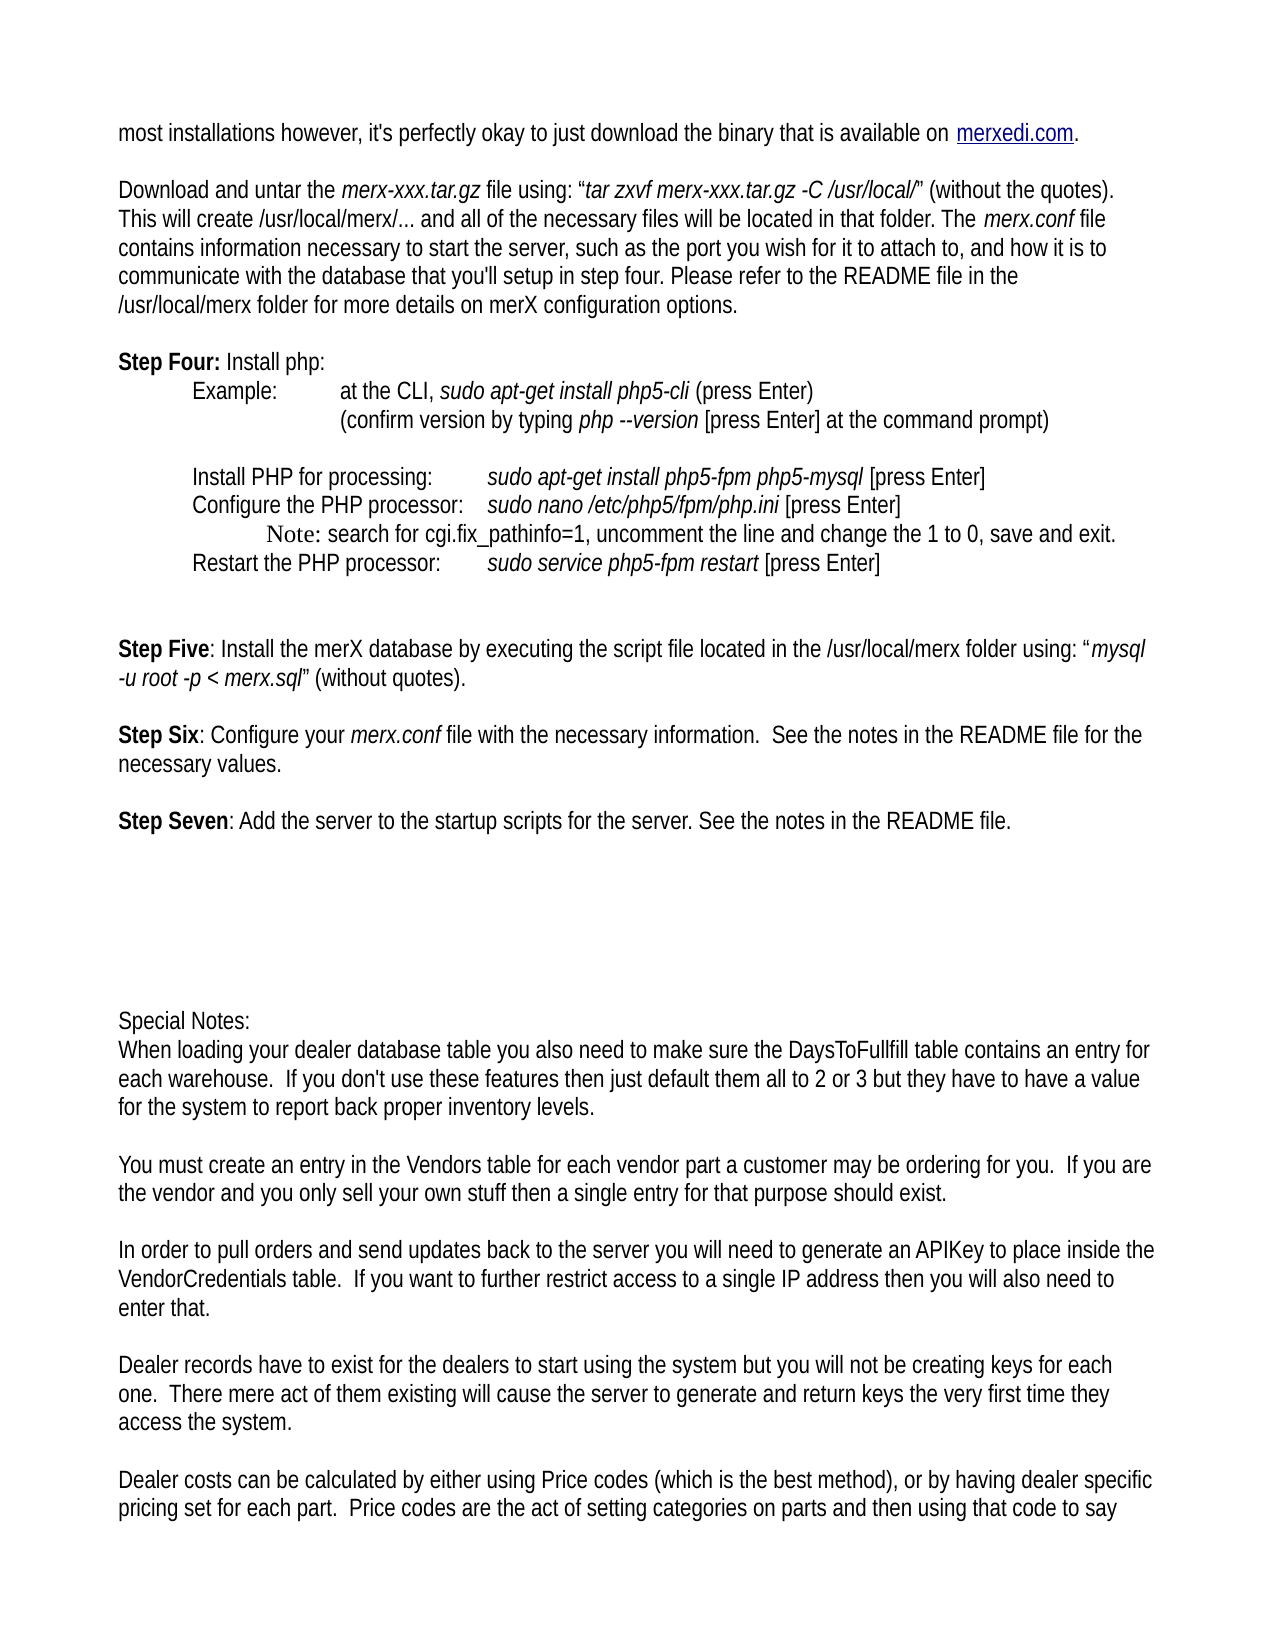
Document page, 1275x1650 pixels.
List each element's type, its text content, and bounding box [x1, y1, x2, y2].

text You must create an entry in the Vendors table for each vendor part a customer may be ordering for you. If you are the vendor and you only sell your own stuff then a single entry for that purpose should exist. [118, 1149, 1157, 1207]
text Step Seven: Add the server to the startup scripts for the server. See the notes in the README file. [118, 806, 1157, 834]
text Note: search for cgi.fix_pathinfo=1, uncomment the line and change the 1 to 0, save and exit. [118, 519, 1157, 548]
text Download and untar the merx-xxx.tar.gz file using: “tar zxvf merx-xxx.tar.gz -C /usr/local/” (without the quotes). This will create /usr/local/merx/... and all of the necessary files will be located in that folder. The merx.conf file contains information necessary to start the server, such as the port you wish for it to attach to, and how it is to communicate with the database that you'll setup in step four. Please refer to the README file in the /usr/local/merx folder for more details on merX configuration options. [118, 175, 1157, 319]
text (confirm version by typing php --version [press Enter] at the command prompt) [118, 404, 1157, 433]
text Restart the PHP processor: sudo service php5-fpm restart [press Enter] [118, 548, 1157, 577]
text In order to pull orders and send updates back to the server you will need to generate an APIKey to place inside the VendorCredentials table. If you want to further restrict access to a single IP address then you will also need to enter that. [118, 1236, 1157, 1321]
text Step Five: Install the merX database by executing the script file located in the /usr/local/merx folder using: “mysql -u root -p < merx.sql” (without quotes). [118, 634, 1157, 691]
text Step Four: Install php: [118, 347, 1157, 376]
text most installations however, it's perfectly okay to just download the binary that is available on merxedi.com. [118, 118, 1157, 147]
text Dealer costs can be calculated by either using Price codes (which is the best method), or by having dealer specific pricing set for each part. Price codes are the act of setting categories on parts and then using that code to say [118, 1465, 1157, 1522]
text Configure the PHP processor: sudo nano /etc/php5/fpm/php.ini [press Enter] [118, 491, 1157, 519]
text Dealer records have to exist for the dealers to start using the system but you will not be creating keys for each one. There mere act of them existing will cause the server to generate and return keys the very first time they access the system. [118, 1350, 1157, 1436]
text Special Notes: [118, 1006, 1157, 1035]
text Step Six: Configure your merx.conf file with the necessary information. See the notes in the README file for the necessary values. [118, 720, 1157, 777]
text Install PHP for processing: sudo apt-get install php5-fpm php5-mysql [press Enter] [118, 462, 1157, 491]
text Example: at the CLI, sudo apt-get install php5-cli (press Enter) [118, 376, 1157, 404]
text When loading your dealer database table you also need to make sure the DaysToFullfill table contains an entry for each warehouse. If you don't use these features then just default them all to 2 or 3 but they have to have a value for the system to report back proper inventory levels. [118, 1035, 1157, 1121]
